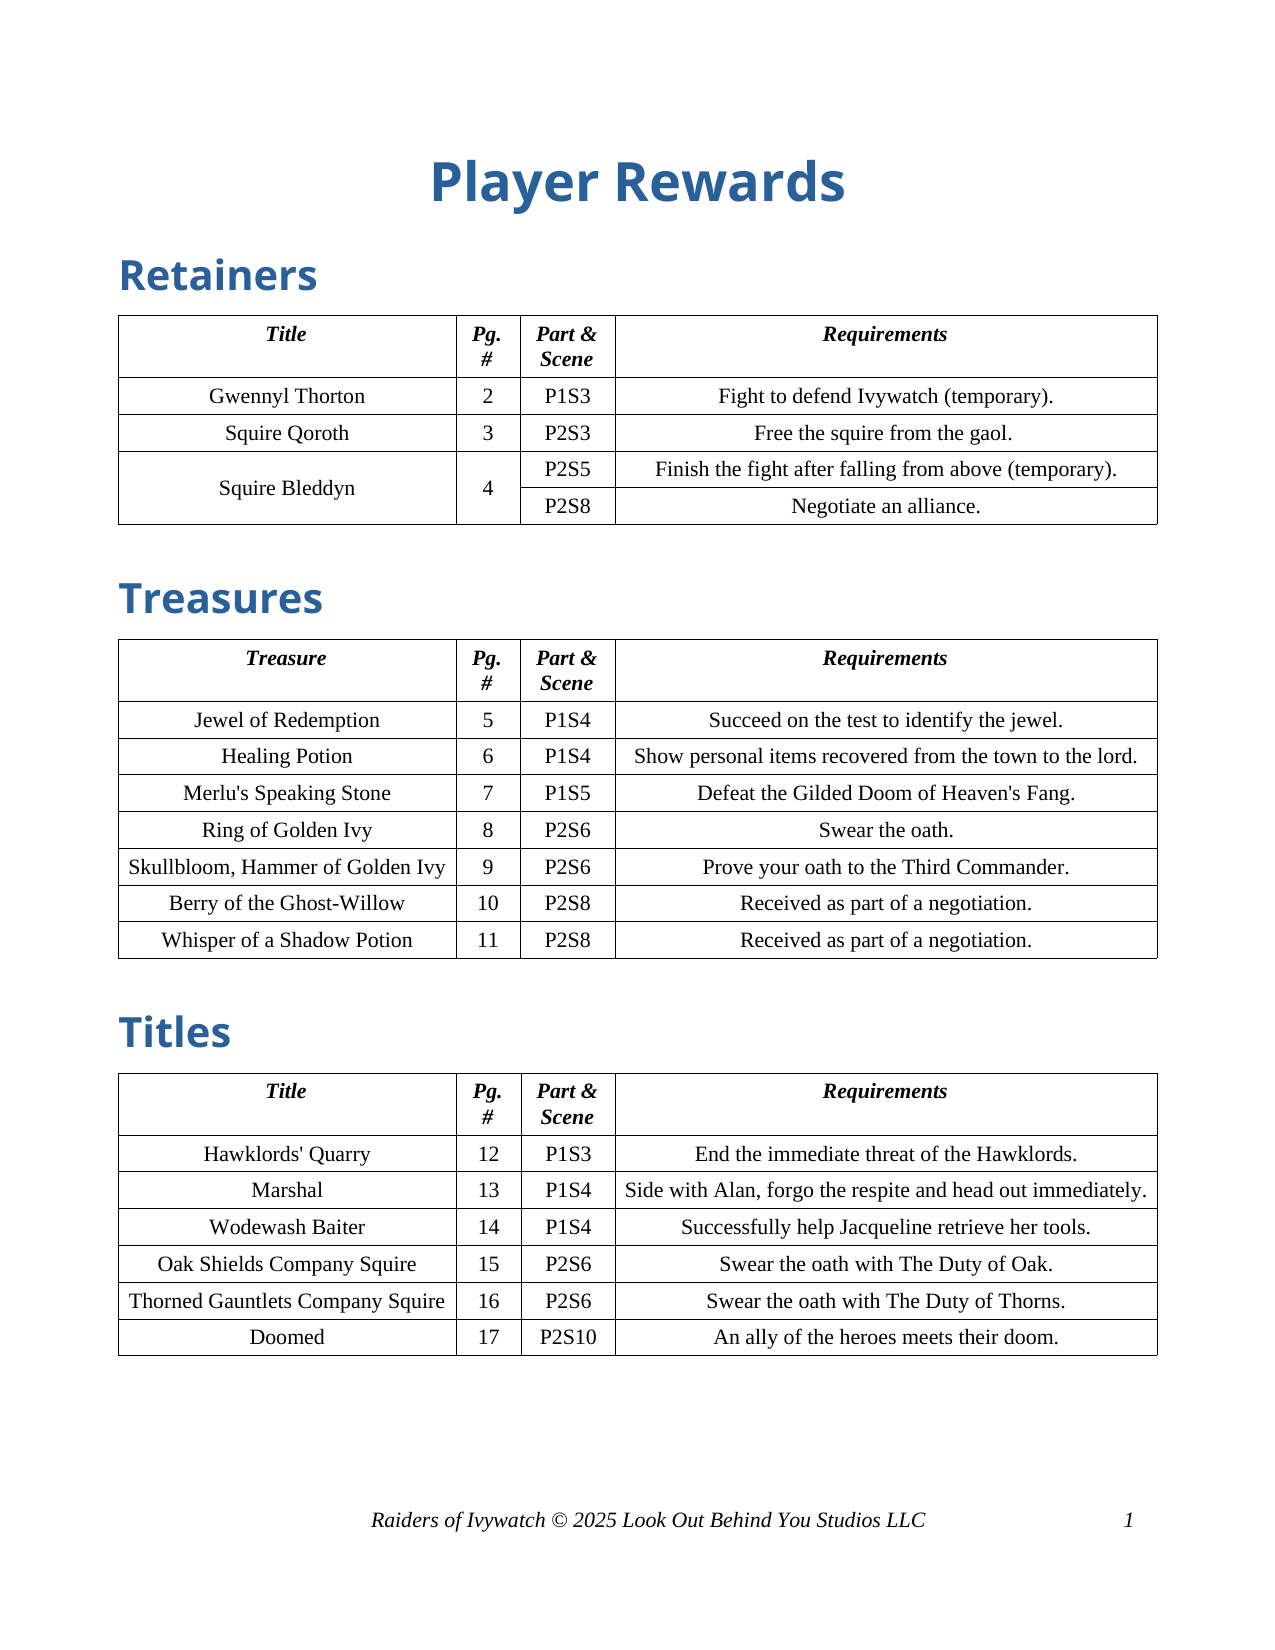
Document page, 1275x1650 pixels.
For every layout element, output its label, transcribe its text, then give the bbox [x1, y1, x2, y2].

table_cell End the immediate threat of the Hawklords. [616, 1136, 1157, 1171]
table_cell Received as part of a negotiation. [616, 886, 1157, 921]
table_cell 9 [457, 849, 520, 885]
table_cell Fight to defend Ivywatch (temporary). [616, 378, 1157, 414]
table_header Pg. # [457, 316, 520, 377]
table_cell Prove your oath to the Third Commander. [616, 849, 1157, 885]
table_cell 6 [457, 739, 520, 774]
table_cell Free the squire from the gaol. [616, 415, 1157, 451]
table_cell 10 [457, 886, 520, 921]
table_cell Succeed on the test to identify the jewel. [616, 702, 1157, 738]
table_cell Swear the oath. [616, 812, 1157, 848]
table_cell P1S4 [522, 1172, 615, 1208]
table_cell P2S3 [521, 415, 615, 451]
table_cell 7 [457, 775, 520, 811]
table_cell 2 [457, 378, 520, 414]
table_cell Merlu's Speaking Stone [119, 775, 456, 811]
table_header Pg. # [457, 1074, 521, 1135]
table_cell 12 [457, 1136, 521, 1171]
table_cell Thorned Gauntlets Company Squire [119, 1283, 456, 1319]
table_cell 17 [457, 1320, 521, 1355]
table_cell P2S8 [521, 922, 615, 958]
table_cell P1S5 [521, 775, 615, 811]
table_header Title [119, 1074, 456, 1135]
table_header Title [119, 316, 456, 377]
table_cell P2S6 [522, 1246, 615, 1282]
table_cell 4 [457, 452, 520, 524]
table_cell Successfully help Jacqueline retrieve her tools. [616, 1209, 1157, 1245]
table_cell P2S8 [521, 886, 615, 921]
table_header Pg. # [457, 640, 520, 701]
table_header Requirements [616, 316, 1157, 377]
subtitle Treasures [118, 569, 1157, 626]
table_cell Received as part of a negotiation. [616, 922, 1157, 958]
table_cell Hawklords' Quarry [119, 1136, 456, 1171]
table_cell 8 [457, 812, 520, 848]
table_cell Squire Bleddyn [119, 452, 456, 524]
table_cell Marshal [119, 1172, 456, 1208]
table_cell P1S3 [521, 378, 615, 414]
table_cell Whisper of a Shadow Potion [119, 922, 456, 958]
table_cell Berry of the Ghost-Willow [119, 886, 456, 921]
table_cell 5 [457, 702, 520, 738]
table_cell Defeat the Gilded Doom of Heaven's Fang. [616, 775, 1157, 811]
table_cell P1S4 [521, 739, 615, 774]
subtitle Retainers [118, 246, 1157, 302]
table_header Treasure [119, 640, 456, 701]
table_cell Oak Shields Company Squire [119, 1246, 456, 1282]
table_cell An ally of the heroes meets their doom. [616, 1320, 1157, 1355]
table_header Requirements [616, 1074, 1157, 1135]
table_cell P2S5 [521, 452, 615, 487]
table_cell P1S4 [521, 702, 615, 738]
table_cell Healing Potion [119, 739, 456, 774]
table_cell P2S10 [522, 1320, 615, 1355]
table_cell Doomed [119, 1320, 456, 1355]
table_cell P1S3 [522, 1136, 615, 1171]
table_cell 16 [457, 1283, 521, 1319]
table_cell 14 [457, 1209, 521, 1245]
table_cell 13 [457, 1172, 521, 1208]
table_cell 3 [457, 415, 520, 451]
table_cell Show personal items recovered from the town to the lord. [616, 739, 1157, 774]
table_cell P1S4 [522, 1209, 615, 1245]
subtitle Player Rewards [118, 143, 1157, 217]
table_header Requirements [616, 640, 1157, 701]
table_cell 15 [457, 1246, 521, 1282]
table_header Part & Scene [522, 1074, 615, 1135]
table_cell Wodewash Baiter [119, 1209, 456, 1245]
table_cell Jewel of Redemption [119, 702, 456, 738]
table_cell Swear the oath with The Duty of Thorns. [616, 1283, 1157, 1319]
table_cell Skullbloom, Hammer of Golden Ivy [119, 849, 456, 885]
subtitle Titles [118, 1003, 1157, 1060]
table_cell Gwennyl Thorton [119, 378, 456, 414]
table_cell Squire Qoroth [119, 415, 456, 451]
table_cell P2S8 [521, 488, 615, 524]
table_cell Finish the fight after falling from above (temporary). [616, 452, 1157, 487]
table_cell Side with Alan, forgo the respite and head out immediately. [616, 1172, 1157, 1208]
table_cell 11 [457, 922, 520, 958]
table_cell Ring of Golden Ivy [119, 812, 456, 848]
table_header Part & Scene [521, 640, 615, 701]
table_cell P2S6 [521, 812, 615, 848]
table_cell P2S6 [522, 1283, 615, 1319]
table_cell P2S6 [521, 849, 615, 885]
table_cell Negotiate an alliance. [616, 488, 1157, 524]
table_cell Swear the oath with The Duty of Oak. [616, 1246, 1157, 1282]
table_header Part & Scene [521, 316, 615, 377]
